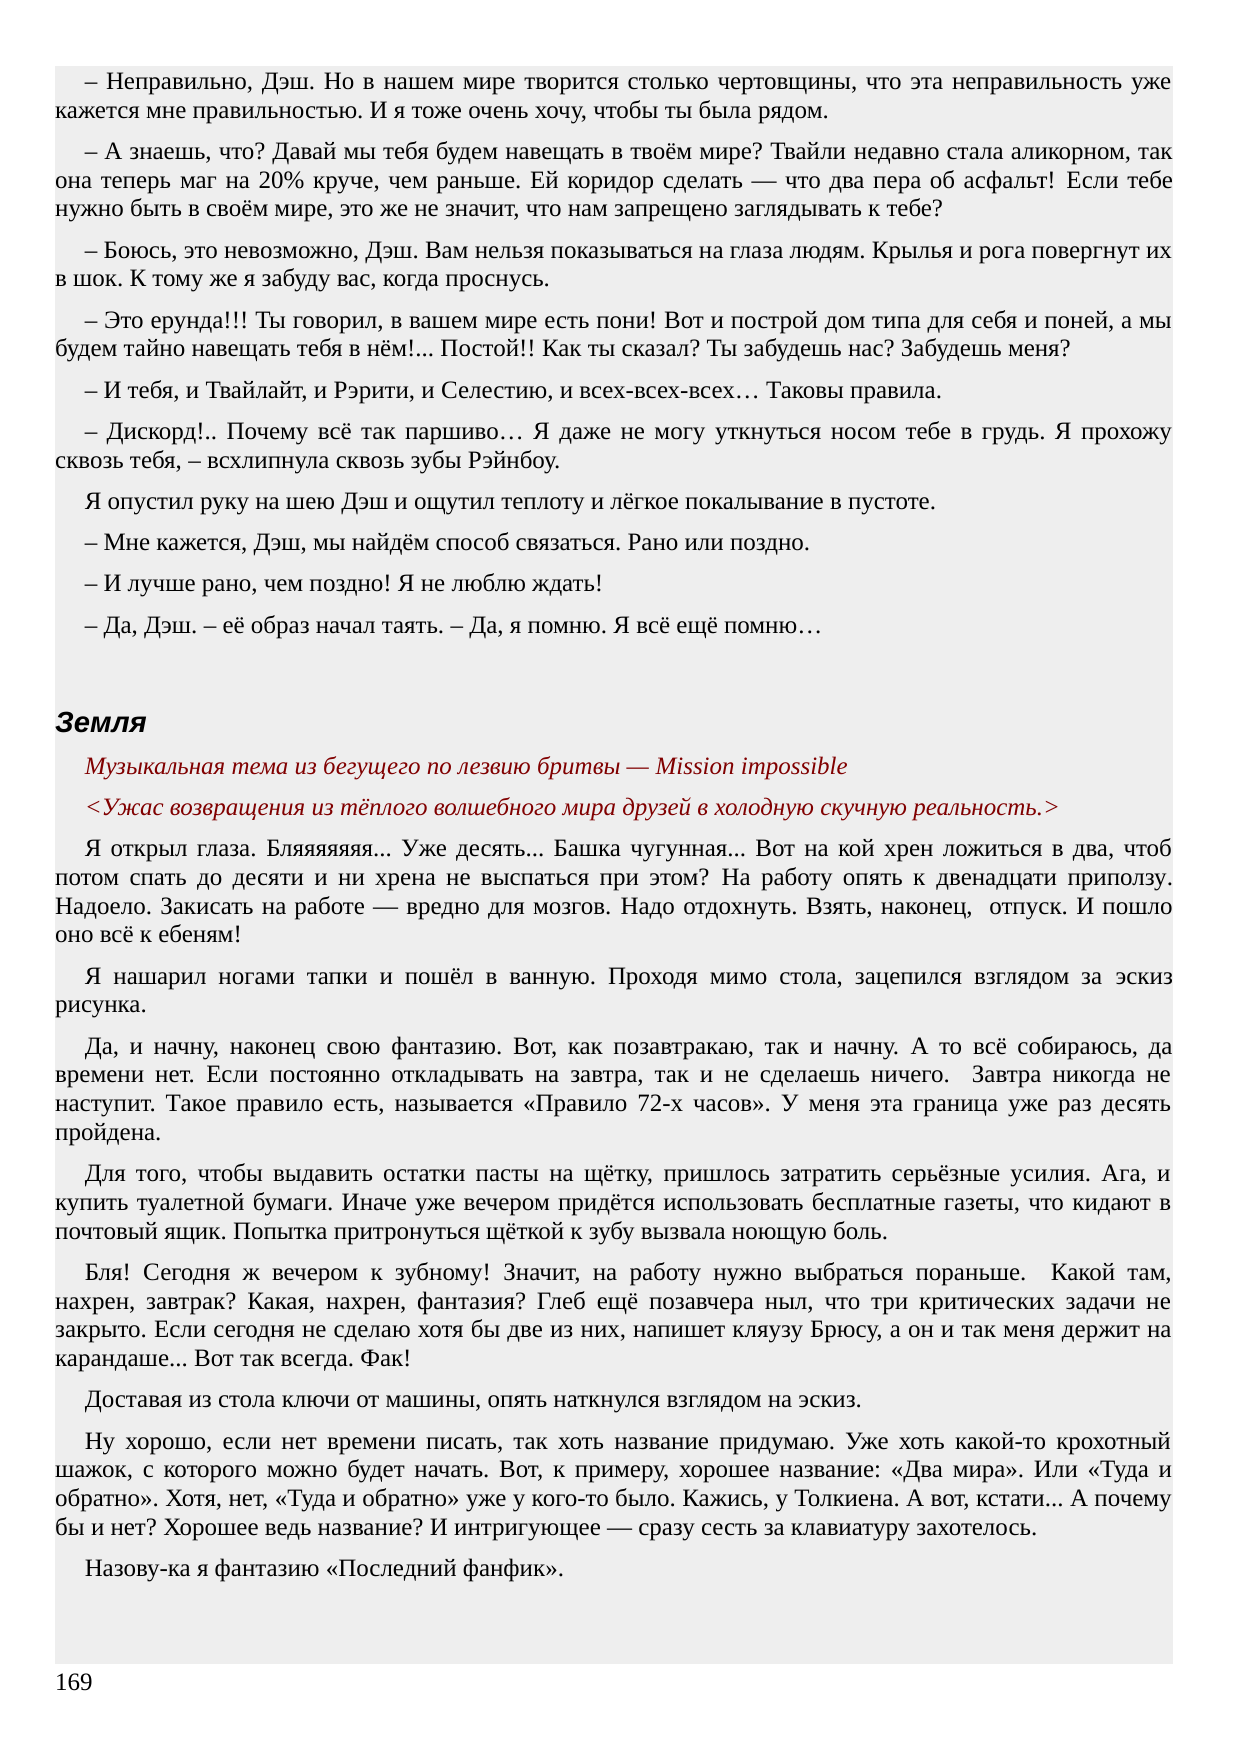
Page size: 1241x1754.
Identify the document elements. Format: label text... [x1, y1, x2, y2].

text Назову-ка я фантазию «Последний фанфик». [55, 1553, 1173, 1582]
text – Да, Дэш. – её образ начал таять. – Да, я помню. Я всё ещё помню… [55, 610, 1173, 638]
text Музыкальная тема из бегущего по лезвию бритвы — Mission impossible [55, 751, 1173, 779]
text Доставая из стола ключи от машины, опять наткнулся взглядом на эскиз. [55, 1384, 1173, 1413]
text Я нашарил ногами тапки и пошёл в ванную. Проходя мимо стола, зацепился взглядом за эскиз рисунка. [55, 961, 1173, 1018]
text – И тебя, и Твайлайт, и Рэрити, и Селестию, и всех-всех-всех… Таковы правила. [55, 375, 1173, 403]
text Бля! Сегодня ж вечером к зубному! Значит, на работу нужно выбраться пораньше. Какой там, нахрен, завтрак? Какая, нахрен, фантазия? Глеб ещё позавчера ныл, что три критических задачи не закрыто. Если сегодня не сделаю хотя бы две из них, напишет кляузу Брюсу, а он и так меня держит на карандаше... Вот так всегда. Фак! [55, 1257, 1173, 1372]
text – Неправильно, Дэш. Но в нашем мире творится столько чертовщины, что эта неправильность уже кажется мне правильностью. И я тоже очень хочу, чтобы ты была рядом. [55, 66, 1173, 123]
text – Дискорд!.. Почему всё так паршиво… Я даже не могу уткнуться носом тебе в грудь. Я прохожу сквозь тебя, – всхлипнула сквозь зубы Рэйнбоу. [55, 416, 1173, 473]
text – Боюсь, это невозможно, Дэш. Вам нельзя показываться на глаза людям. Крылья и рога повергнут их в шок. К тому же я забуду вас, когда проснусь. [55, 235, 1173, 292]
text Для того, чтобы выдавить остатки пасты на щётку, пришлось затратить серьёзные усилия. Ага, и купить туалетной бумаги. Иначе уже вечером придётся использовать бесплатные газеты, что кидают в почтовый ящик. Попытка притронуться щёткой к зубу вызвала ноющую боль. [55, 1158, 1173, 1244]
text <Ужас возвращения из тёплого волшебного мира друзей в холодную скучную реальность.> [55, 792, 1173, 821]
text – Это ерунда!!! Ты говорил, в вашем мире есть пони! Вот и построй дом типа для себя и поней, а мы будем тайно навещать тебя в нём!... Постой!! Как ты сказал? Ты забудешь нас? Забудешь меня? [55, 305, 1173, 362]
text Ну хорошо, если нет времени писать, так хоть название придумаю. Уже хоть какой-то крохотный шажок, с которого можно будет начать. Вот, к примеру, хорошее название: «Два мира». Или «Туда и обратно». Хотя, нет, «Туда и обратно» уже у кого-то было. Кажись, у Толкиена. А вот, кстати... А почему бы и нет? Хорошее ведь название? И интригующее — сразу сесть за клавиатуру захотелось. [55, 1426, 1173, 1541]
text Я опустил руку на шею Дэш и ощутил теплоту и лёгкое покалывание в пустоте. [55, 486, 1173, 515]
text – Мне кажется, Дэш, мы найдём способ связаться. Рано или поздно. [55, 527, 1173, 556]
text – И лучше рано, чем поздно! Я не люблю ждать! [55, 568, 1173, 597]
subtitle Земля [55, 705, 1173, 738]
text Я открыл глаза. Бляяяяяяя... Уже десять... Башка чугунная... Вот на кой хрен ложиться в два, чтоб потом спать до десяти и ни хрена не выспаться при этом? На работу опять к двенадцати приползу. Надоело. Закисать на работе — вредно для мозгов. Надо отдохнуть. Взять, наконец, отпуск. И пошло оно всё к ебеням! [55, 833, 1173, 948]
text – А знаешь, что? Давай мы тебя будем навещать в твоём мире? Твайли недавно стала аликорном, так она теперь маг на 20% круче, чем раньше. Ей коридор сделать — что два пера об асфальт! Если тебе нужно быть в своём мире, это же не значит, что нам запрещено заглядывать к тебе? [55, 136, 1173, 222]
text Да, и начну, наконец свою фантазию. Вот, как позавтракаю, так и начну. А то всё собираюсь, да времени нет. Если постоянно откладывать на завтра, так и не сделаешь ничего. Завтра никогда не наступит. Такое правило есть, называется «Правило 72-х часов». У меня эта граница уже раз десять пройдена. [55, 1031, 1173, 1146]
